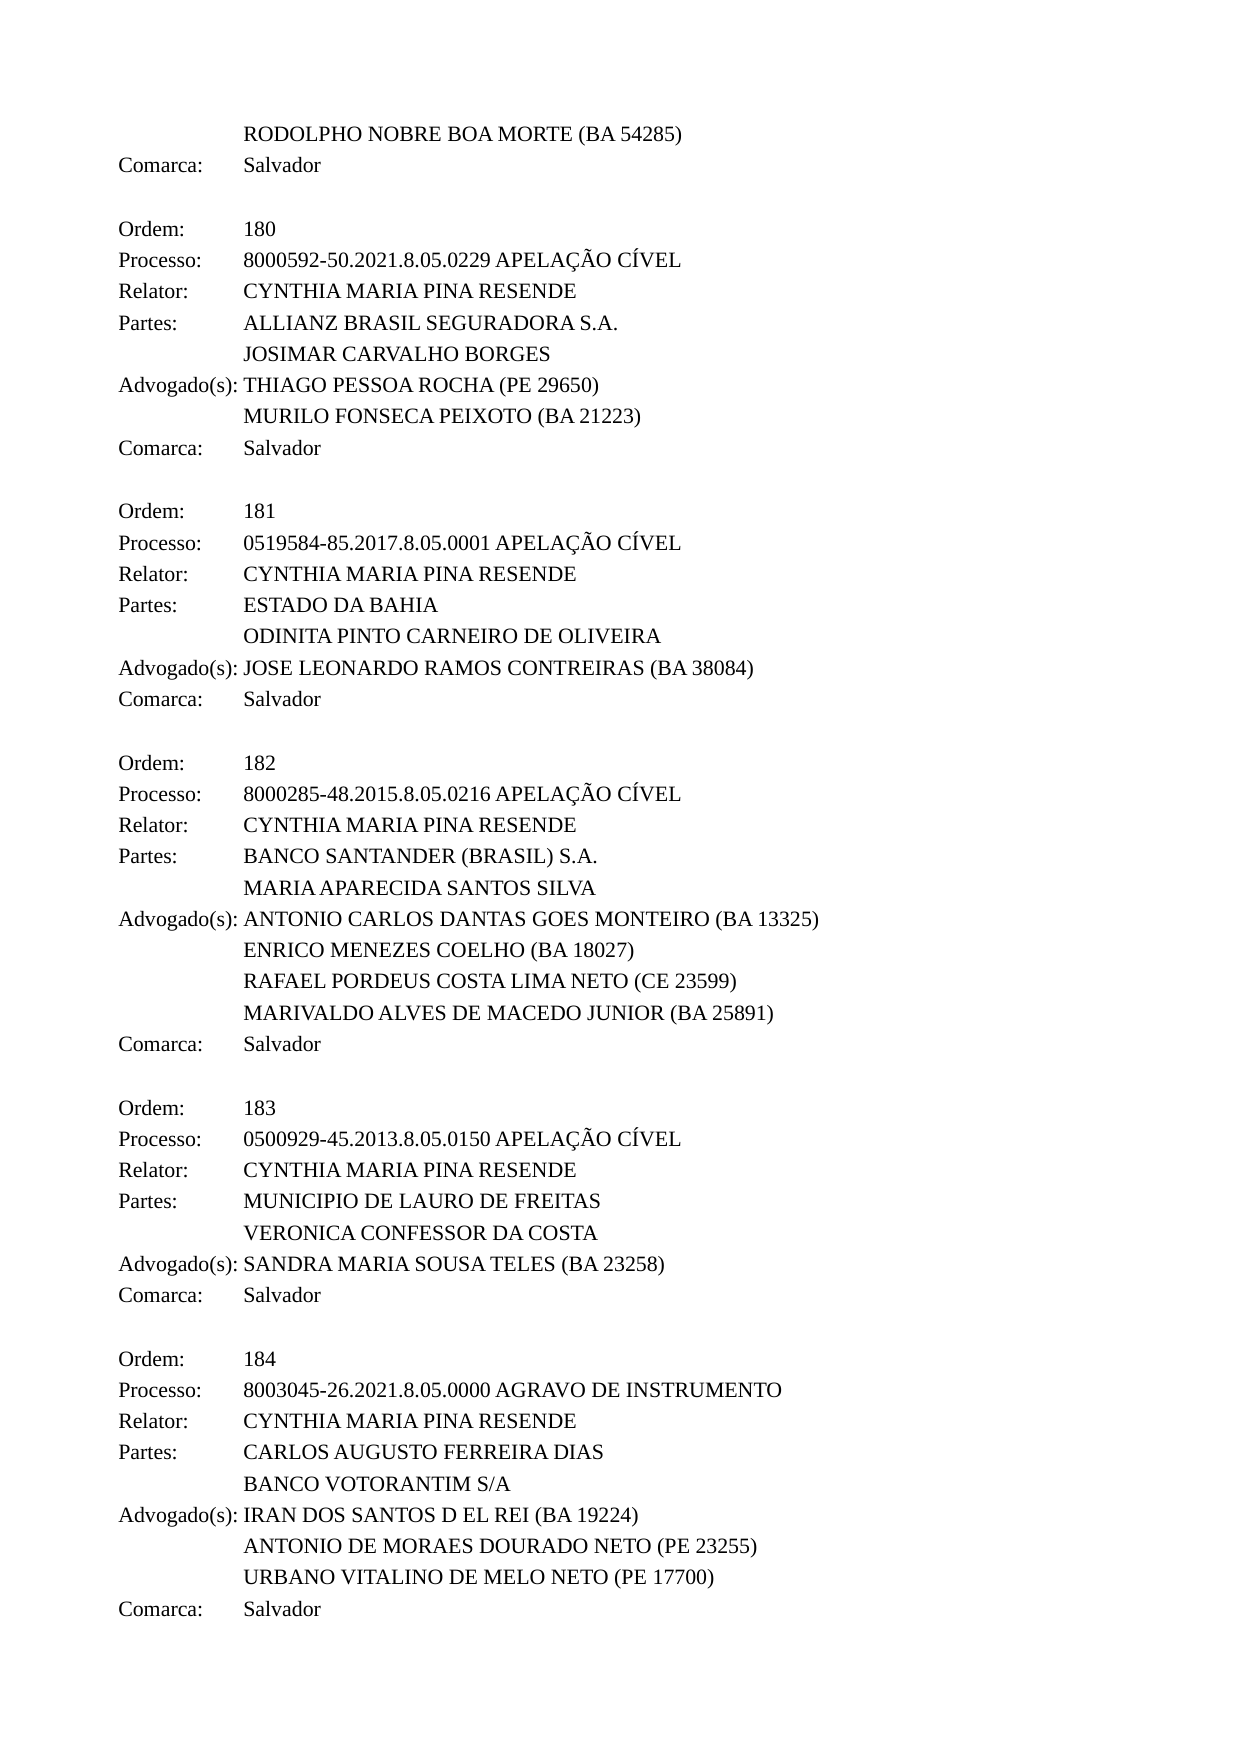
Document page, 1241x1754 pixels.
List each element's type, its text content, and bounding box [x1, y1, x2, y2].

table_cell Advogado(s): [118, 1248, 243, 1279]
table_cell Processo: [118, 1374, 243, 1405]
table_cell RODOLPHO NOBRE BOA MORTE (BA 54285) [243, 118, 1240, 149]
table_cell CYNTHIA MARIA PINA RESENDE [243, 276, 1240, 307]
table_cell ANTONIO CARLOS DANTAS GOES MONTEIRO (BA 13325) [243, 903, 1240, 934]
table_cell Relator: [118, 558, 243, 589]
table_cell 0500929-45.2013.8.05.0150 APELAÇÃO CÍVEL [243, 1123, 1240, 1154]
table_cell Relator: [118, 809, 243, 840]
table_cell [118, 872, 243, 903]
table_cell MURILO FONSECA PEIXOTO (BA 21223) [243, 401, 1240, 432]
table_header Ordem: [118, 213, 243, 244]
table_cell BANCO SANTANDER (BRASIL) S.A. [243, 840, 1240, 872]
table_cell JOSE LEONARDO RAMOS CONTREIRAS (BA 38084) [243, 652, 1240, 683]
table_cell 8000592-50.2021.8.05.0229 APELAÇÃO CÍVEL [243, 244, 1240, 276]
table_cell 8003045-26.2021.8.05.0000 AGRAVO DE INSTRUMENTO [243, 1374, 1240, 1405]
table_cell Salvador [243, 1028, 1240, 1059]
table_header Ordem: [118, 495, 243, 527]
table_cell Processo: [118, 527, 243, 558]
table_cell Advogado(s): [118, 652, 243, 683]
table_cell Relator: [118, 1405, 243, 1436]
table_cell ODINITA PINTO CARNEIRO DE OLIVEIRA [243, 620, 1240, 652]
table_cell BANCO VOTORANTIM S/A [243, 1468, 1240, 1499]
table_cell MARIA APARECIDA SANTOS SILVA [243, 872, 1240, 903]
table_header 181 [243, 495, 1240, 527]
table_cell Processo: [118, 244, 243, 276]
table_cell Comarca: [118, 432, 243, 463]
table_cell ANTONIO DE MORAES DOURADO NETO (PE 23255) [243, 1530, 1240, 1561]
table_cell Salvador [243, 1593, 1240, 1624]
table_cell Partes: [118, 589, 243, 620]
table_cell URBANO VITALINO DE MELO NETO (PE 17700) [243, 1561, 1240, 1593]
table_cell Relator: [118, 1154, 243, 1185]
table_cell CYNTHIA MARIA PINA RESENDE [243, 1405, 1240, 1436]
table_cell MUNICIPIO DE LAURO DE FREITAS [243, 1185, 1240, 1216]
table_cell Partes: [118, 307, 243, 338]
table_cell THIAGO PESSOA ROCHA (PE 29650) [243, 369, 1240, 401]
table_cell [118, 965, 243, 997]
table_header 180 [243, 213, 1240, 244]
table_cell [118, 934, 243, 965]
table_header Ordem: [118, 1343, 243, 1374]
table_cell JOSIMAR CARVALHO BORGES [243, 338, 1240, 369]
table_cell [118, 338, 243, 369]
table_cell ENRICO MENEZES COELHO (BA 18027) [243, 934, 1240, 965]
table_cell Partes: [118, 1185, 243, 1216]
table_cell IRAN DOS SANTOS D EL REI (BA 19224) [243, 1499, 1240, 1530]
table_header Ordem: [118, 747, 243, 778]
table_cell Advogado(s): [118, 903, 243, 934]
table_cell Salvador [243, 149, 1240, 181]
table_cell CYNTHIA MARIA PINA RESENDE [243, 809, 1240, 840]
table_header 183 [243, 1091, 1240, 1123]
table_header 184 [243, 1343, 1240, 1374]
table_cell [118, 1216, 243, 1248]
table_cell CYNTHIA MARIA PINA RESENDE [243, 558, 1240, 589]
table_cell RAFAEL PORDEUS COSTA LIMA NETO (CE 23599) [243, 965, 1240, 997]
table_cell Salvador [243, 432, 1240, 463]
table_cell Advogado(s): [118, 369, 243, 401]
table_cell Comarca: [118, 1028, 243, 1059]
table_cell Processo: [118, 778, 243, 809]
table_cell VERONICA CONFESSOR DA COSTA [243, 1216, 1240, 1248]
table_cell [118, 620, 243, 652]
table_cell Salvador [243, 1279, 1240, 1310]
table_cell Comarca: [118, 1593, 243, 1624]
table_cell 8000285-48.2015.8.05.0216 APELAÇÃO CÍVEL [243, 778, 1240, 809]
table_cell [118, 118, 243, 149]
table_cell [118, 1468, 243, 1499]
table_cell Comarca: [118, 149, 243, 181]
table_cell ESTADO DA BAHIA [243, 589, 1240, 620]
table_cell CYNTHIA MARIA PINA RESENDE [243, 1154, 1240, 1185]
table_cell Processo: [118, 1123, 243, 1154]
table_cell SANDRA MARIA SOUSA TELES (BA 23258) [243, 1248, 1240, 1279]
table_cell Partes: [118, 1436, 243, 1468]
table_cell [118, 1561, 243, 1593]
table_cell ALLIANZ BRASIL SEGURADORA S.A. [243, 307, 1240, 338]
table_cell Partes: [118, 840, 243, 872]
table_cell MARIVALDO ALVES DE MACEDO JUNIOR (BA 25891) [243, 997, 1240, 1028]
table_header 182 [243, 747, 1240, 778]
table_cell Relator: [118, 276, 243, 307]
table_cell Advogado(s): [118, 1499, 243, 1530]
table_cell CARLOS AUGUSTO FERREIRA DIAS [243, 1436, 1240, 1468]
table_cell Salvador [243, 683, 1240, 714]
table_header Ordem: [118, 1091, 243, 1123]
table_cell Comarca: [118, 683, 243, 714]
table_cell [118, 401, 243, 432]
table_cell [118, 997, 243, 1028]
table_cell 0519584-85.2017.8.05.0001 APELAÇÃO CÍVEL [243, 527, 1240, 558]
table_cell [118, 1530, 243, 1561]
table_cell Comarca: [118, 1279, 243, 1310]
